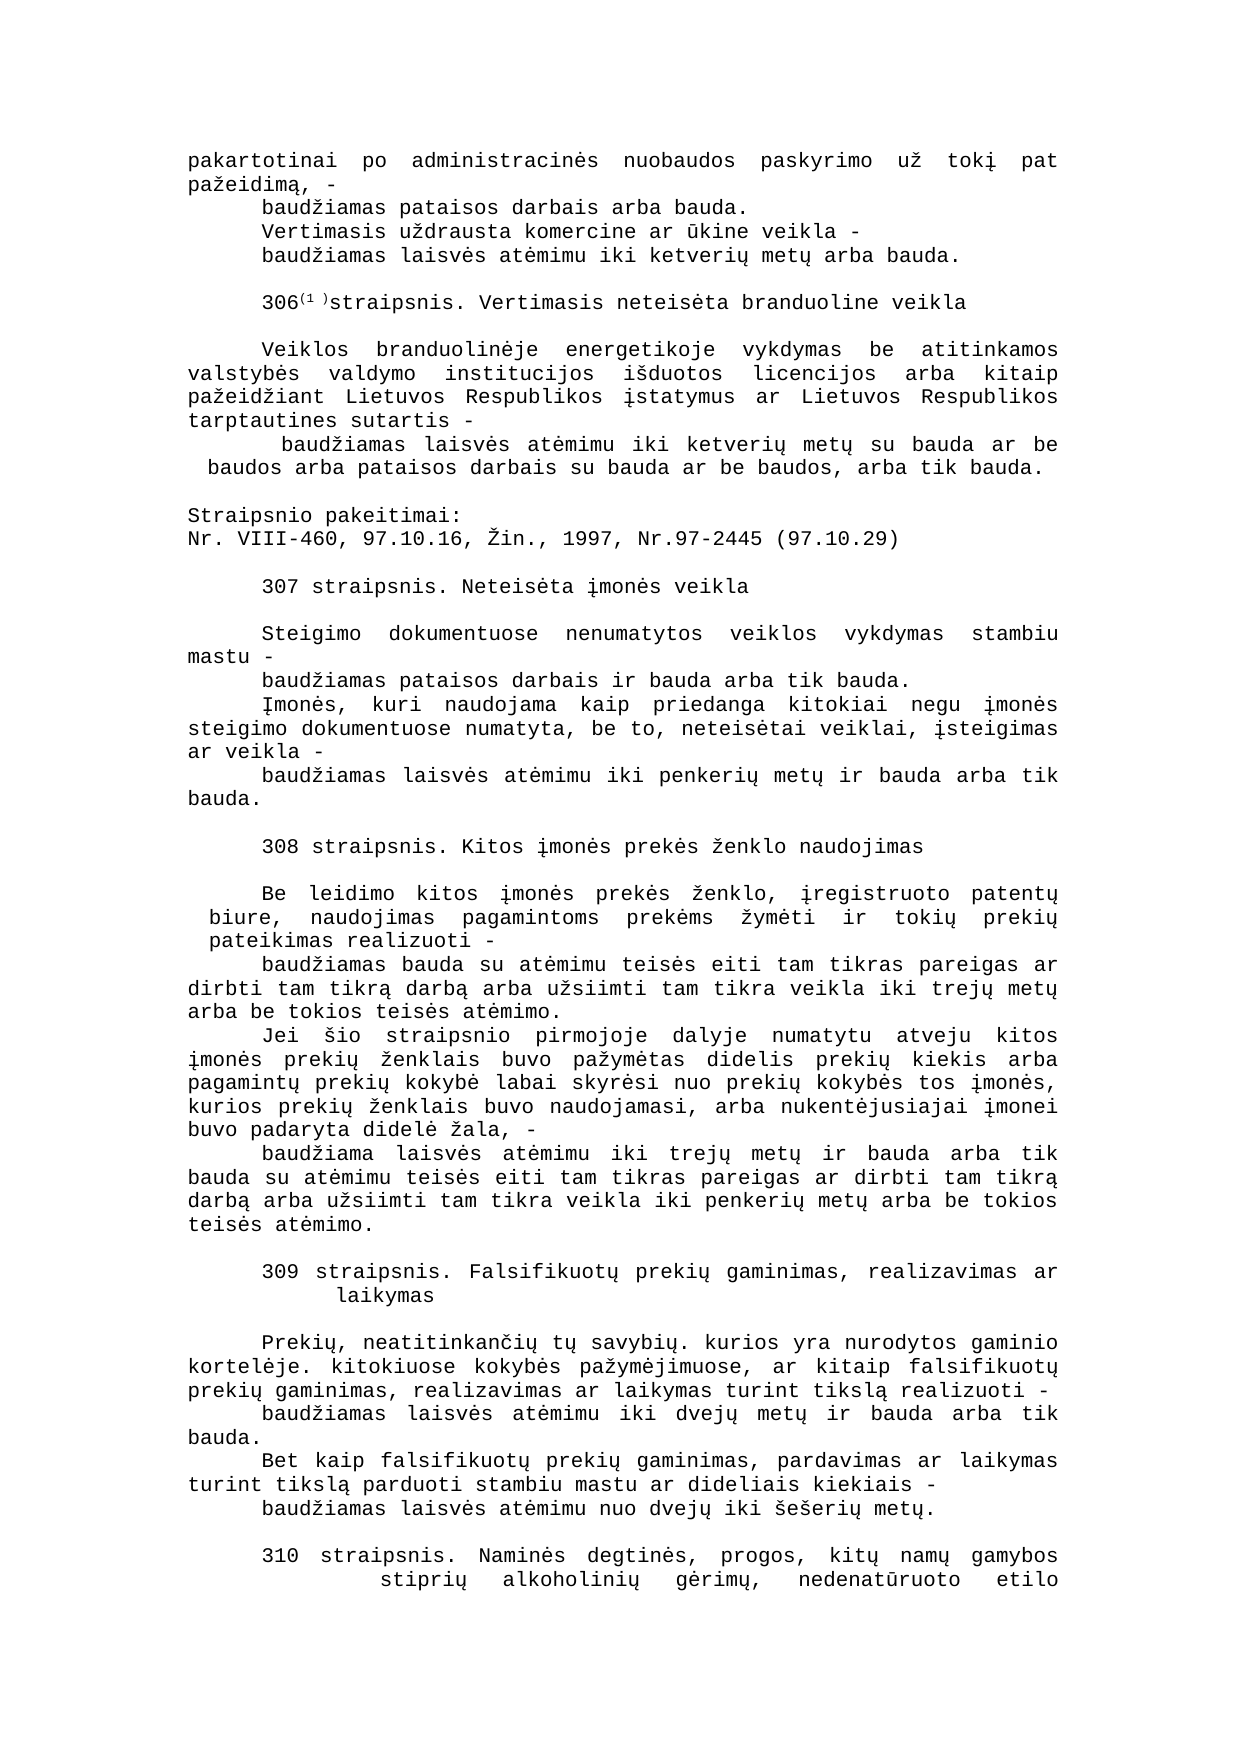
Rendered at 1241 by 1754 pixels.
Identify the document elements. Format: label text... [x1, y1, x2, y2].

text baudžiamas laisvės atėmimu iki ketverių metų su bauda ar be baudos arba pataisos darbais su bauda ar be baudos, arba tik bauda. [207, 434, 1059, 481]
text Be leidimo kitos įmonės prekės ženklo, įregistruoto patentų biure, naudojimas pagamintoms prekėms žymėti ir tokių prekių pateikimas realizuoti - [208, 883, 1059, 954]
text Straipsnio pakeitimai: [187, 505, 1059, 528]
text 309 straipsnis. Falsifikuotų prekių gaminimas, realizavimas ar laikymas [261, 1261, 1059, 1309]
text baudžiamas pataisos darbais arba bauda. [187, 197, 1059, 221]
text Veiklos branduolinėje energetikoje vykdymas be atitinkamos valstybės valdymo institucijos išduotos licencijos arba kitaip pažeidžiant Lietuvos Respublikos įstatymus ar Lietuvos Respublikos tarptautines sutartis - [187, 339, 1059, 434]
text Steigimo dokumentuose nenumatytos veiklos vykdymas stambiu mastu - [187, 623, 1059, 670]
text 310 straipsnis. Naminės degtinės, progos, kitų namų gamybos stiprių alkoholinių gėrimų, nedenatūruoto etilo [261, 1545, 1059, 1592]
text Bet kaip falsifikuotų prekių gaminimas, pardavimas ar laikymas turint tikslą parduoti stambiu mastu ar dideliais kiekiais - [187, 1451, 1059, 1498]
text baudžiamas bauda su atėmimu teisės eiti tam tikras pareigas ar dirbti tam tikrą darbą arba užsiimti tam tikra veikla iki trejų metų arba be tokios teisės atėmimo. [187, 954, 1059, 1025]
text 308 straipsnis. Kitos įmonės prekės ženklo naudojimas [208, 836, 1059, 859]
text pakartotinai po administracinės nuobaudos paskyrimo už tokį pat pažeidimą, - [187, 150, 1059, 197]
text baudžiamas laisvės atėmimu nuo dvejų iki šešerių metų. [187, 1498, 1059, 1521]
text Nr. VIII-460, 97.10.16, Žin., 1997, Nr.97-2445 (97.10.29) [187, 528, 1059, 552]
text baudžiamas laisvės atėmimu iki dvejų metų ir bauda arba tik bauda. [187, 1403, 1059, 1451]
text baudžiamas laisvės atėmimu iki penkerių metų ir bauda arba tik bauda. [187, 765, 1059, 812]
text Įmonės, kuri naudojama kaip priedanga kitokiai negu įmonės steigimo dokumentuose numatyta, be to, neteisėtai veiklai, įsteigimas ar veikla - [187, 694, 1059, 765]
text Prekių, neatitinkančių tų savybių. kurios yra nurodytos gaminio kortelėje. kitokiuose kokybės pažymėjimuose, ar kitaip falsifikuotų prekių gaminimas, realizavimas ar laikymas turint tikslą realizuoti - [187, 1332, 1059, 1403]
text baudžiama laisvės atėmimu iki trejų metų ir bauda arba tik bauda su atėmimu teisės eiti tam tikras pareigas ar dirbti tam tikrą darbą arba užsiimti tam tikra veikla iki penkerių metų arba be tokios teisės atėmimo. [187, 1143, 1059, 1238]
text baudžiamas pataisos darbais ir bauda arba tik bauda. [187, 670, 1059, 694]
text 307 straipsnis. Neteisėta įmonės veikla [207, 576, 1059, 599]
text Jei šio straipsnio pirmojoje dalyje numatytu atveju kitos įmonės prekių ženklais buvo pažymėtas didelis prekių kiekis arba pagamintų prekių kokybė labai skyrėsi nuo prekių kokybės tos įmonės, kurios prekių ženklais buvo naudojamasi, arba nukentėjusiajai įmonei buvo padaryta didelė žala, - [187, 1025, 1059, 1143]
text 306(1 )straipsnis. Vertimasis neteisėta branduoline veikla [187, 292, 1059, 316]
text Vertimasis uždrausta komercine ar ūkine veikla - [187, 221, 1059, 244]
text baudžiamas laisvės atėmimu iki ketverių metų arba bauda. [187, 244, 1059, 268]
